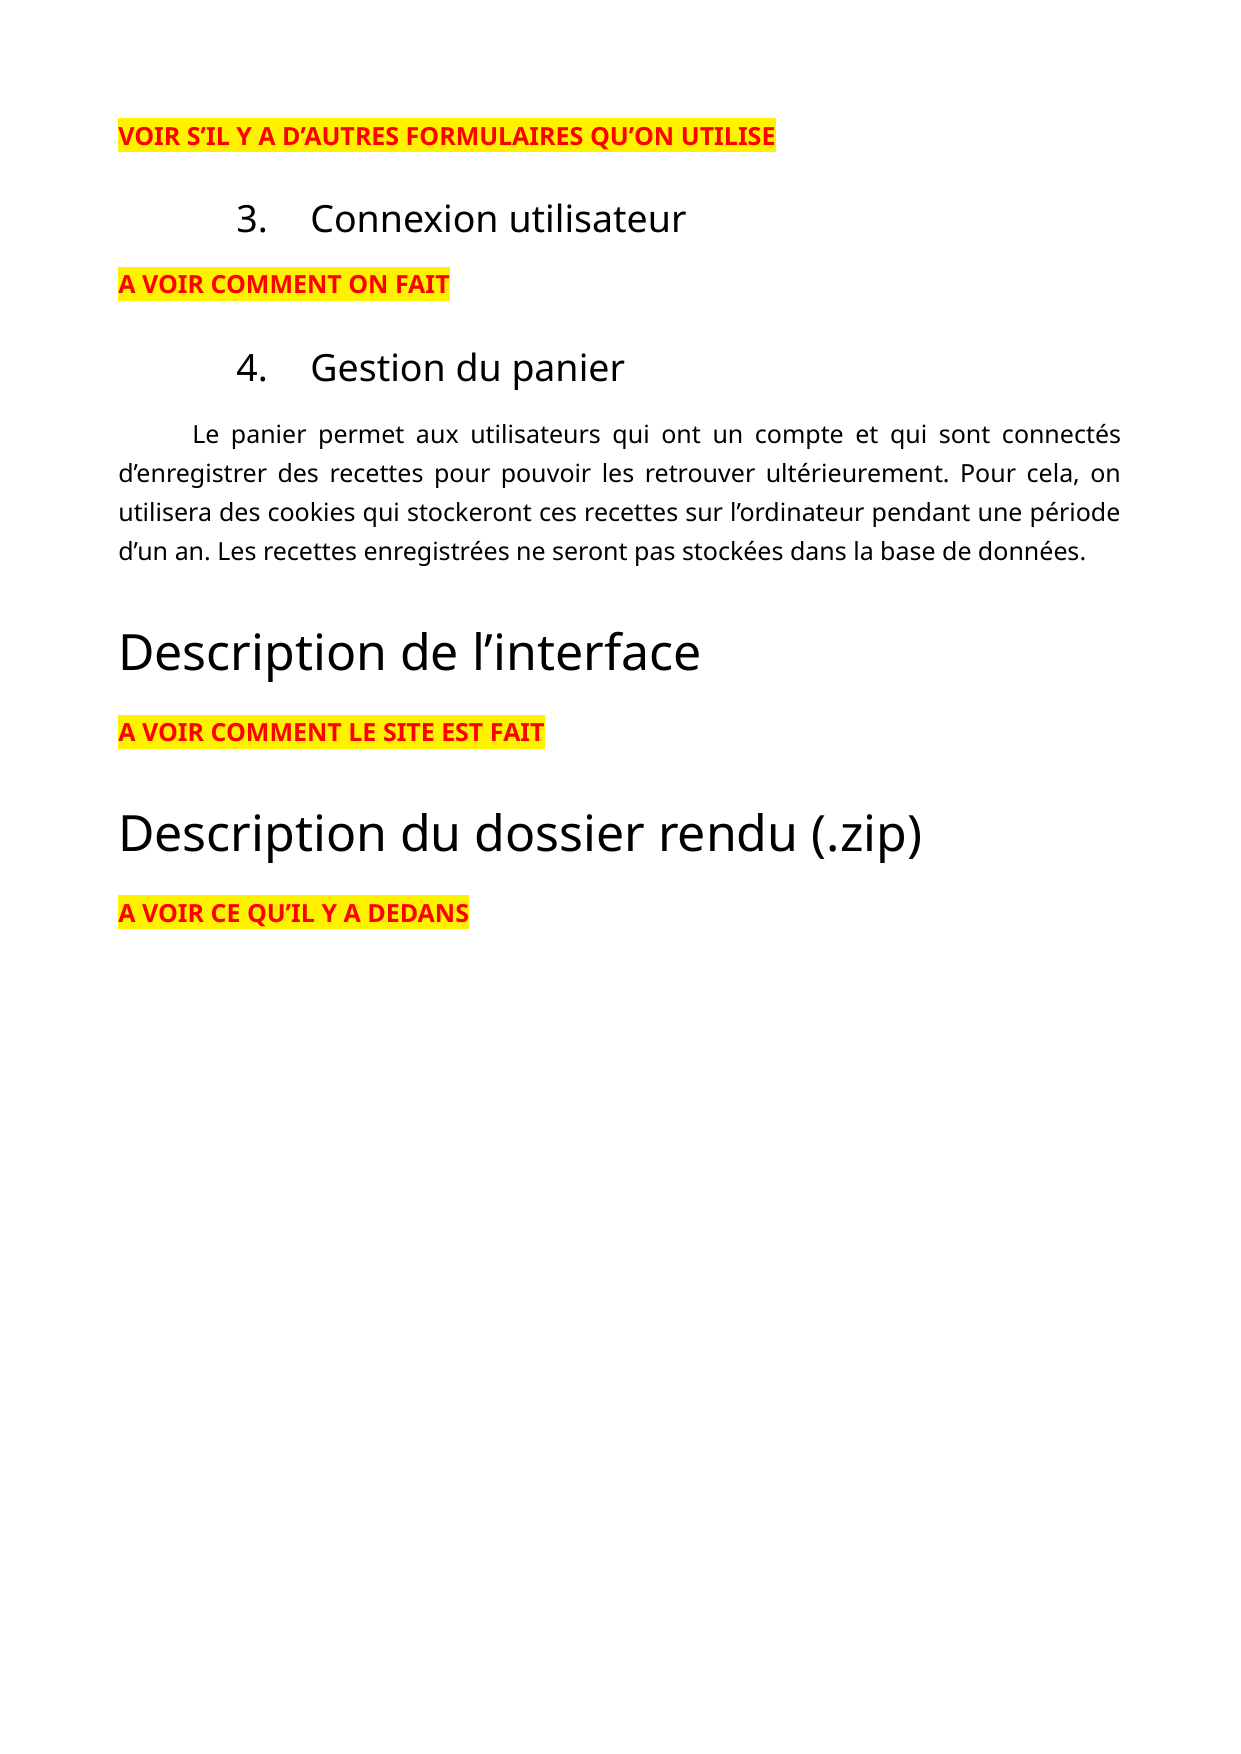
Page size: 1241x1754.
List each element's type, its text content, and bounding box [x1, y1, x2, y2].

text VOIR S’IL Y A D’AUTRES FORMULAIRES QU’ON UTILISE [118, 118, 1122, 152]
text A VOIR CE QU’IL Y A DEDANS [118, 895, 1122, 929]
subtitle Gestion du panier [236, 342, 1122, 393]
text A VOIR COMMENT ON FAIT [118, 267, 1122, 301]
text A VOIR COMMENT LE SITE EST FAIT [118, 714, 1122, 749]
subtitle Connexion utilisateur [236, 192, 1122, 243]
subtitle Description de l’interface [118, 617, 1122, 685]
subtitle Description du dossier rendu (.zip) [118, 798, 1122, 866]
text Le panier permet aux utilisateurs qui ont un compte et qui sont connectés d’enregistrer des recettes pour pouvoir les retrouver ultérieurement. Pour cela, on utilisera des cookies qui stockeront ces recettes sur l’ordinateur pendant une période d’un an. Les recettes enregistrées ne seront pas stockées dans la base de données. [118, 416, 1122, 568]
